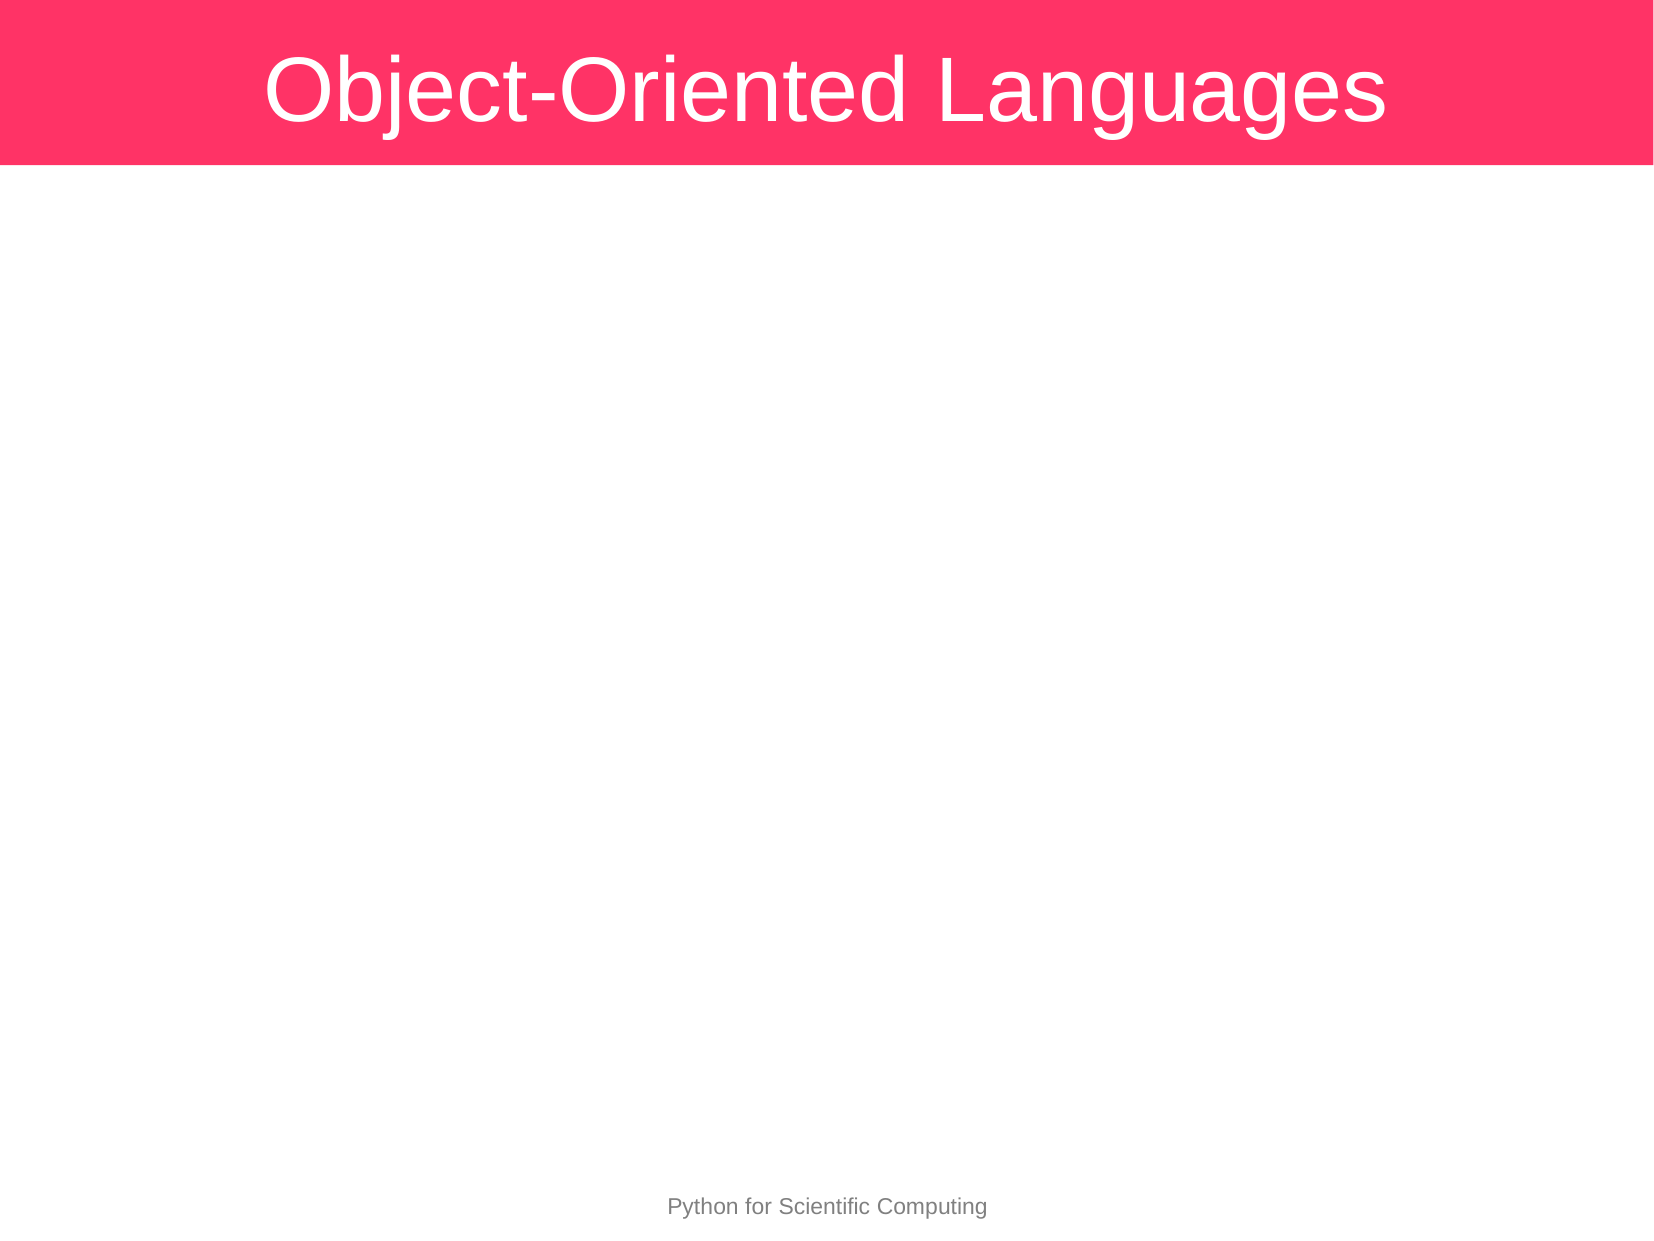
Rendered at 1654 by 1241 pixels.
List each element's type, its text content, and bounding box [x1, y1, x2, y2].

title Object-Oriented Languages [82, 31, 1571, 148]
